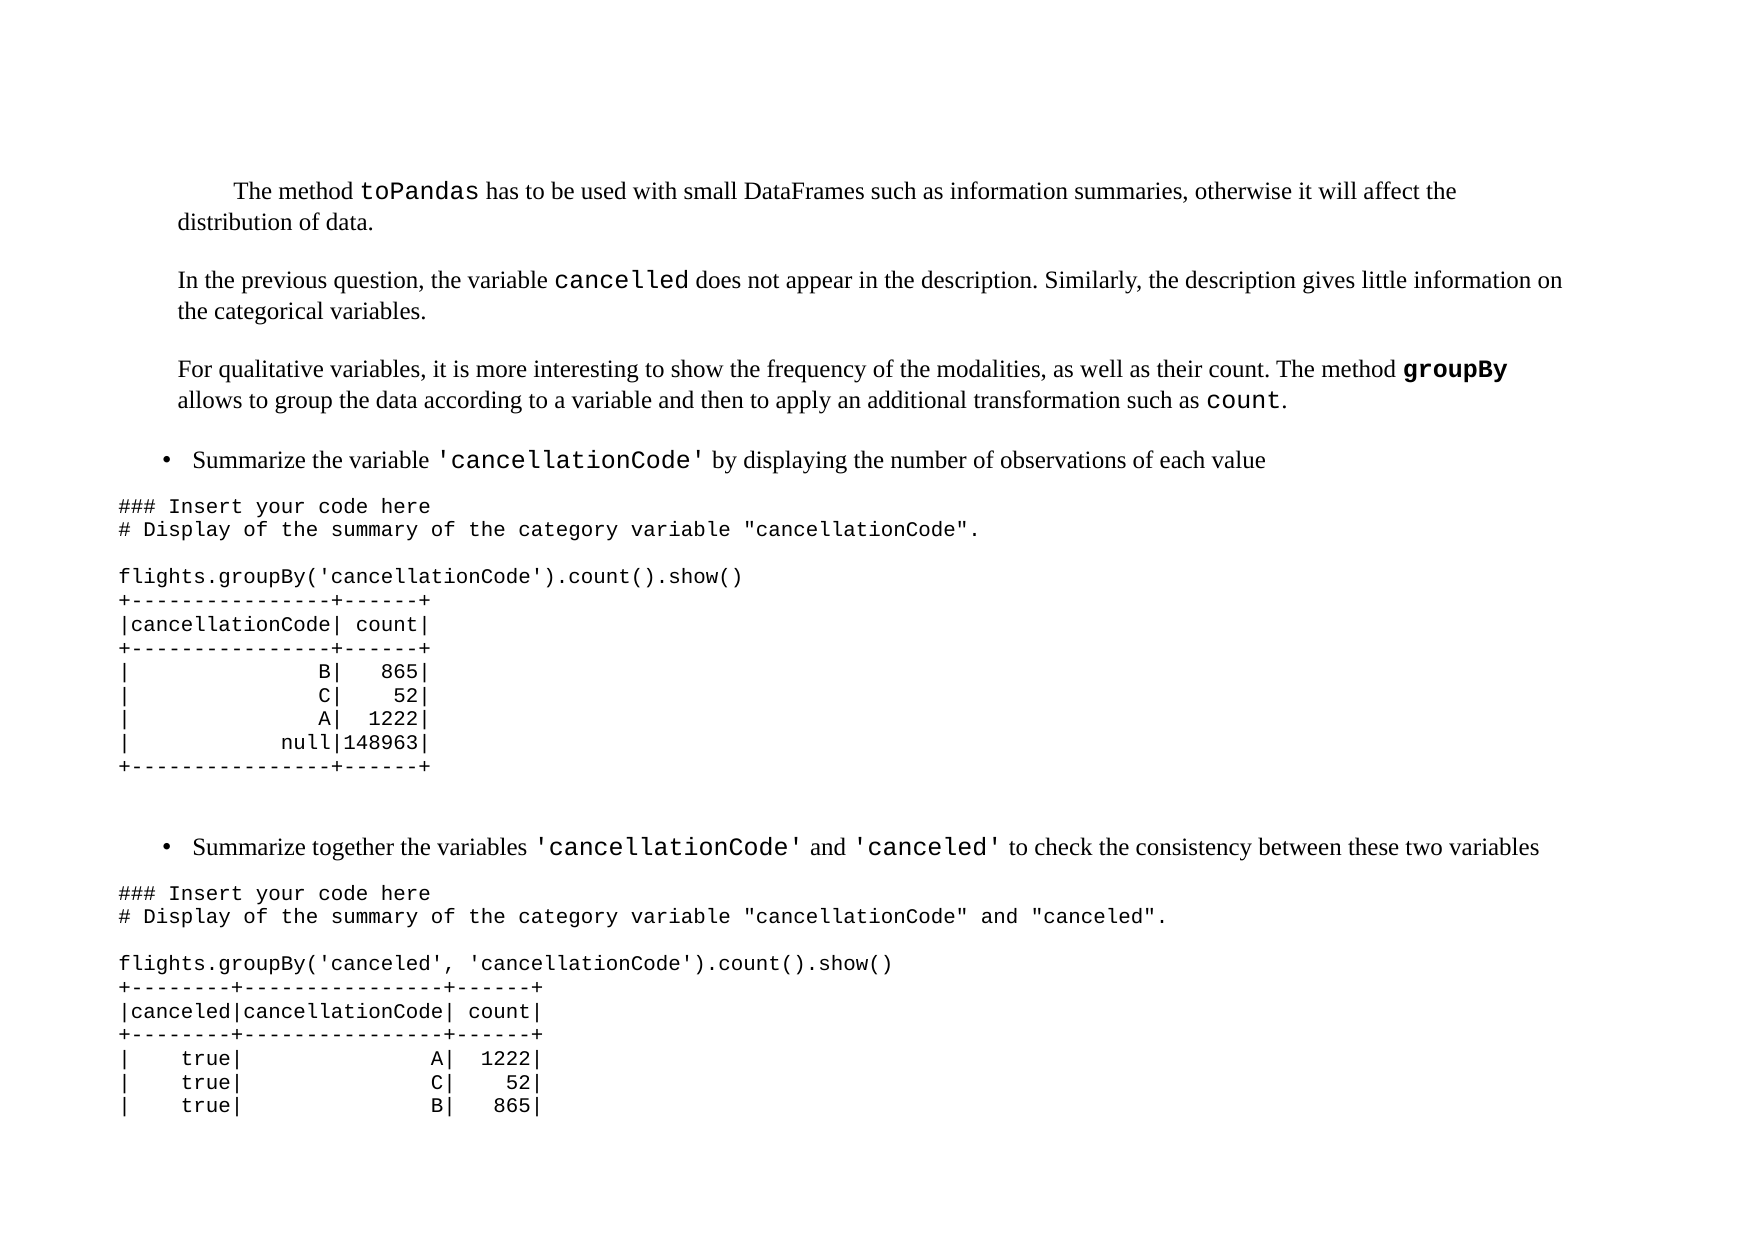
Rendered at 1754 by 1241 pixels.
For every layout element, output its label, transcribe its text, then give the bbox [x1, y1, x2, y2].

text +----------------+------+ [118, 637, 1636, 661]
text | C| 52| [118, 685, 1636, 708]
text In the previous question, the variable cancelled does not appear in the description. Similarly, the description gives little information on the categorical variables. [177, 265, 1577, 325]
list Summarize the variable 'cancellationCode' by displaying the number of observations of each value [162, 446, 1636, 476]
text ​ [118, 543, 1636, 567]
text +--------+----------------+------+ [118, 977, 1636, 1001]
text +----------------+------+ [118, 756, 1636, 779]
text +----------------+------+ [118, 590, 1636, 614]
text ### Insert your code here [118, 882, 1636, 906]
text For qualitative variables, it is more interesting to show the frequency of the modalities, as well as their count. The method groupBy allows to group the data according to a variable and then to apply an additional transformation such as count. [177, 354, 1577, 416]
text | null|148963| [118, 732, 1636, 756]
text # Display of the summary of the category variable "cancellationCode". [118, 519, 1636, 543]
text | B| 865| [118, 661, 1636, 685]
list Summarize together the variables 'cancellationCode' and 'canceled' to check the consistency between these two variables [162, 832, 1636, 863]
text |cancellationCode| count| [118, 614, 1636, 637]
text ### Insert your code here [118, 496, 1636, 519]
text flights.groupBy('cancellationCode').count().show() [118, 567, 1636, 590]
text flights.groupBy('canceled', 'cancellationCode').count().show() [118, 953, 1636, 977]
text +--------+----------------+------+ [118, 1024, 1636, 1048]
text | true| B| 865| [118, 1095, 1636, 1119]
text |canceled|cancellationCode| count| [118, 1001, 1636, 1024]
text | true| A| 1222| [118, 1048, 1636, 1072]
text | true| C| 52| [118, 1072, 1636, 1095]
text The method toPandas has to be used with small DataFrames such as information summaries, otherwise it will affect the distribution of data. [177, 176, 1577, 236]
text | A| 1222| [118, 708, 1636, 732]
text # Display of the summary of the category variable "cancellationCode" and "canceled". [118, 906, 1636, 930]
text ​ [118, 930, 1636, 953]
